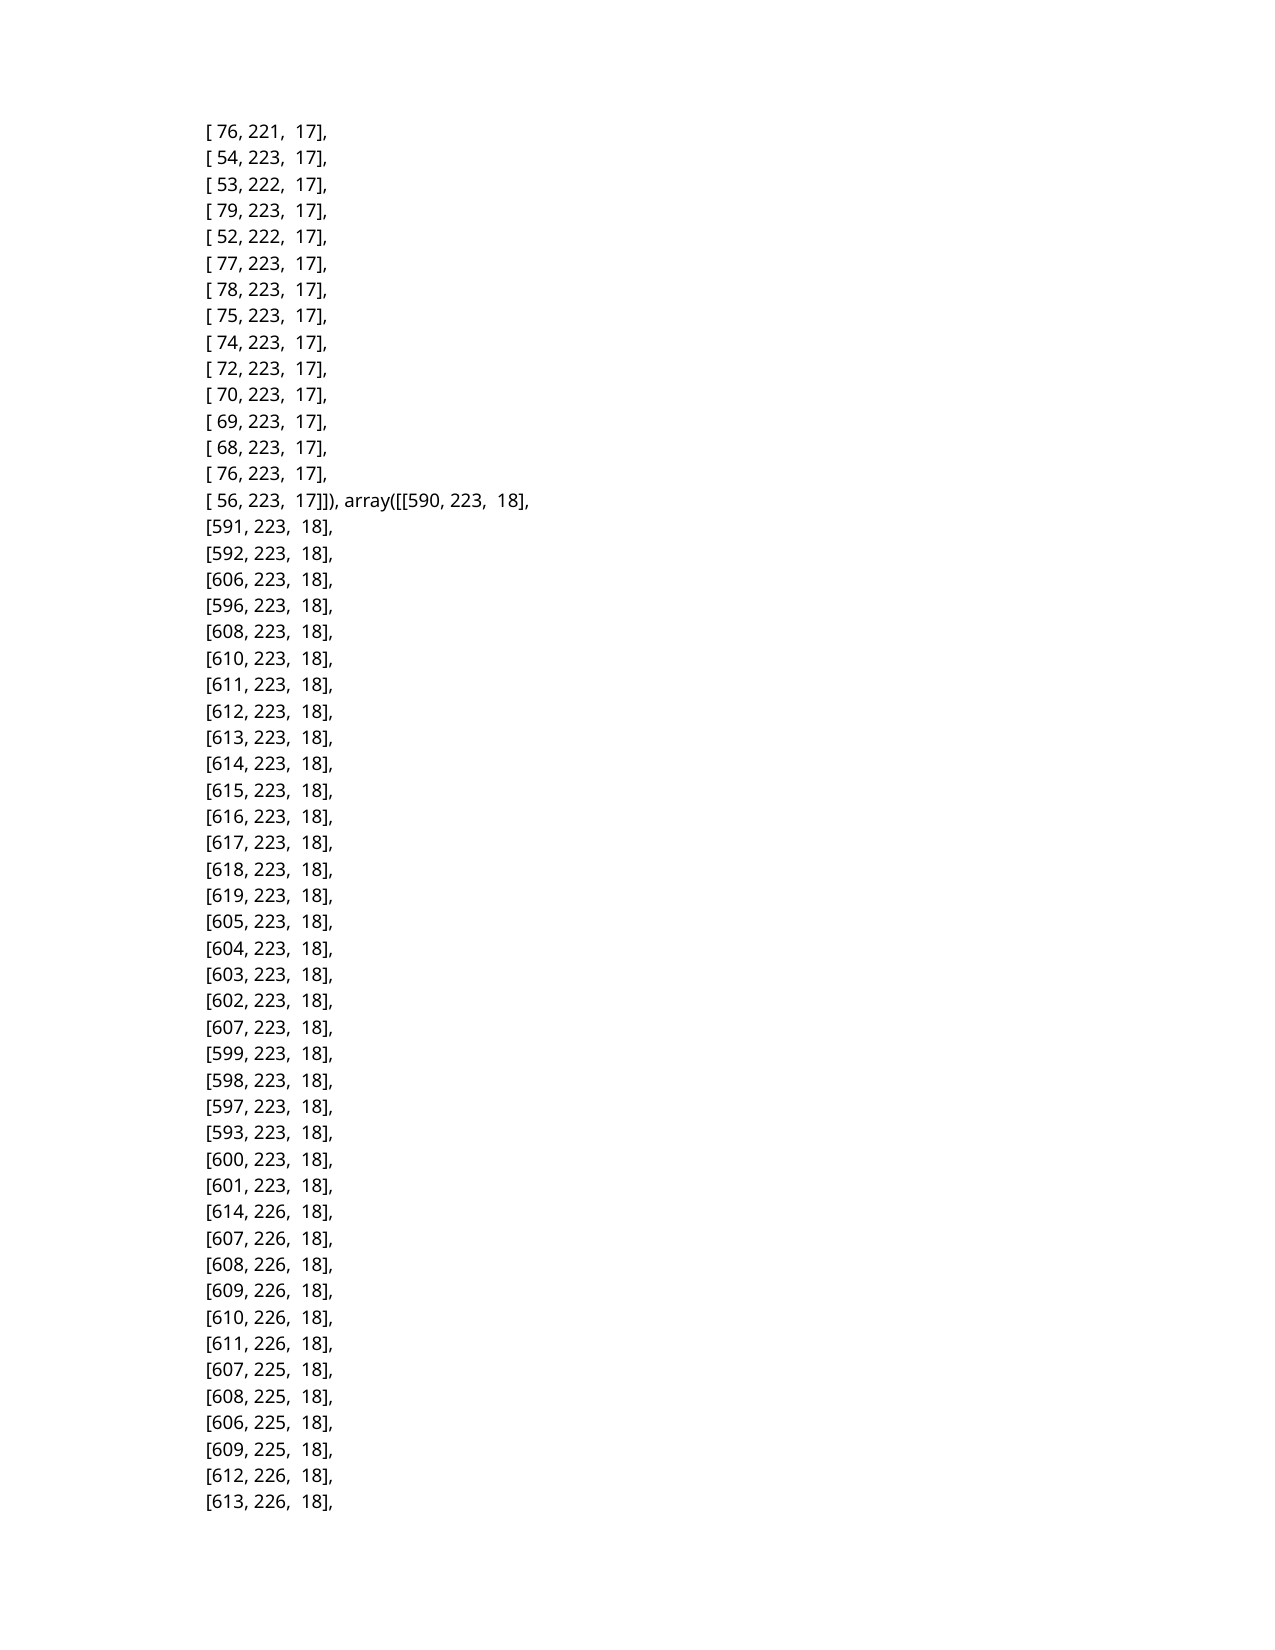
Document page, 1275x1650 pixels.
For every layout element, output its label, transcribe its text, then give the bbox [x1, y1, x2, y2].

text [601, 223, 18], [118, 1172, 1157, 1199]
text [600, 223, 18], [118, 1146, 1157, 1172]
text [614, 226, 18], [118, 1199, 1157, 1225]
text [ 76, 223, 17], [118, 461, 1157, 487]
text [ 68, 223, 17], [118, 434, 1157, 461]
text [606, 225, 18], [118, 1409, 1157, 1436]
text [592, 223, 18], [118, 540, 1157, 566]
text [603, 223, 18], [118, 961, 1157, 988]
text [616, 223, 18], [118, 803, 1157, 830]
text [598, 223, 18], [118, 1067, 1157, 1093]
text [612, 223, 18], [118, 698, 1157, 724]
text [609, 226, 18], [118, 1278, 1157, 1304]
text [613, 226, 18], [118, 1488, 1157, 1515]
text [ 74, 223, 17], [118, 329, 1157, 355]
text [596, 223, 18], [118, 592, 1157, 619]
text [610, 226, 18], [118, 1304, 1157, 1330]
text [591, 223, 18], [118, 513, 1157, 540]
text [599, 223, 18], [118, 1041, 1157, 1067]
text [607, 225, 18], [118, 1357, 1157, 1383]
text [618, 223, 18], [118, 856, 1157, 882]
text [593, 223, 18], [118, 1119, 1157, 1146]
text [597, 223, 18], [118, 1093, 1157, 1119]
text [611, 223, 18], [118, 672, 1157, 698]
text [619, 223, 18], [118, 882, 1157, 909]
text [607, 223, 18], [118, 1014, 1157, 1041]
text [ 52, 222, 17], [118, 223, 1157, 250]
text [ 70, 223, 17], [118, 382, 1157, 408]
text [609, 225, 18], [118, 1436, 1157, 1462]
text [606, 223, 18], [118, 566, 1157, 592]
text [ 54, 223, 17], [118, 144, 1157, 171]
text [ 79, 223, 17], [118, 197, 1157, 223]
text [617, 223, 18], [118, 830, 1157, 856]
text [608, 225, 18], [118, 1383, 1157, 1409]
text [610, 223, 18], [118, 645, 1157, 672]
text [613, 223, 18], [118, 724, 1157, 751]
text [602, 223, 18], [118, 988, 1157, 1014]
text [608, 223, 18], [118, 619, 1157, 645]
text [ 69, 223, 17], [118, 408, 1157, 434]
text [605, 223, 18], [118, 909, 1157, 935]
text [ 56, 223, 17]]), array([[590, 223, 18], [118, 487, 1157, 513]
text [614, 223, 18], [118, 751, 1157, 777]
text [604, 223, 18], [118, 935, 1157, 961]
text [ 76, 221, 17], [118, 118, 1157, 144]
text [607, 226, 18], [118, 1225, 1157, 1251]
text [611, 226, 18], [118, 1330, 1157, 1357]
text [ 53, 222, 17], [118, 171, 1157, 197]
text [615, 223, 18], [118, 777, 1157, 803]
text [ 72, 223, 17], [118, 355, 1157, 382]
text [608, 226, 18], [118, 1251, 1157, 1278]
text [ 75, 223, 17], [118, 303, 1157, 329]
text [ 77, 223, 17], [118, 250, 1157, 276]
text [ 78, 223, 17], [118, 276, 1157, 303]
text [612, 226, 18], [118, 1462, 1157, 1488]
